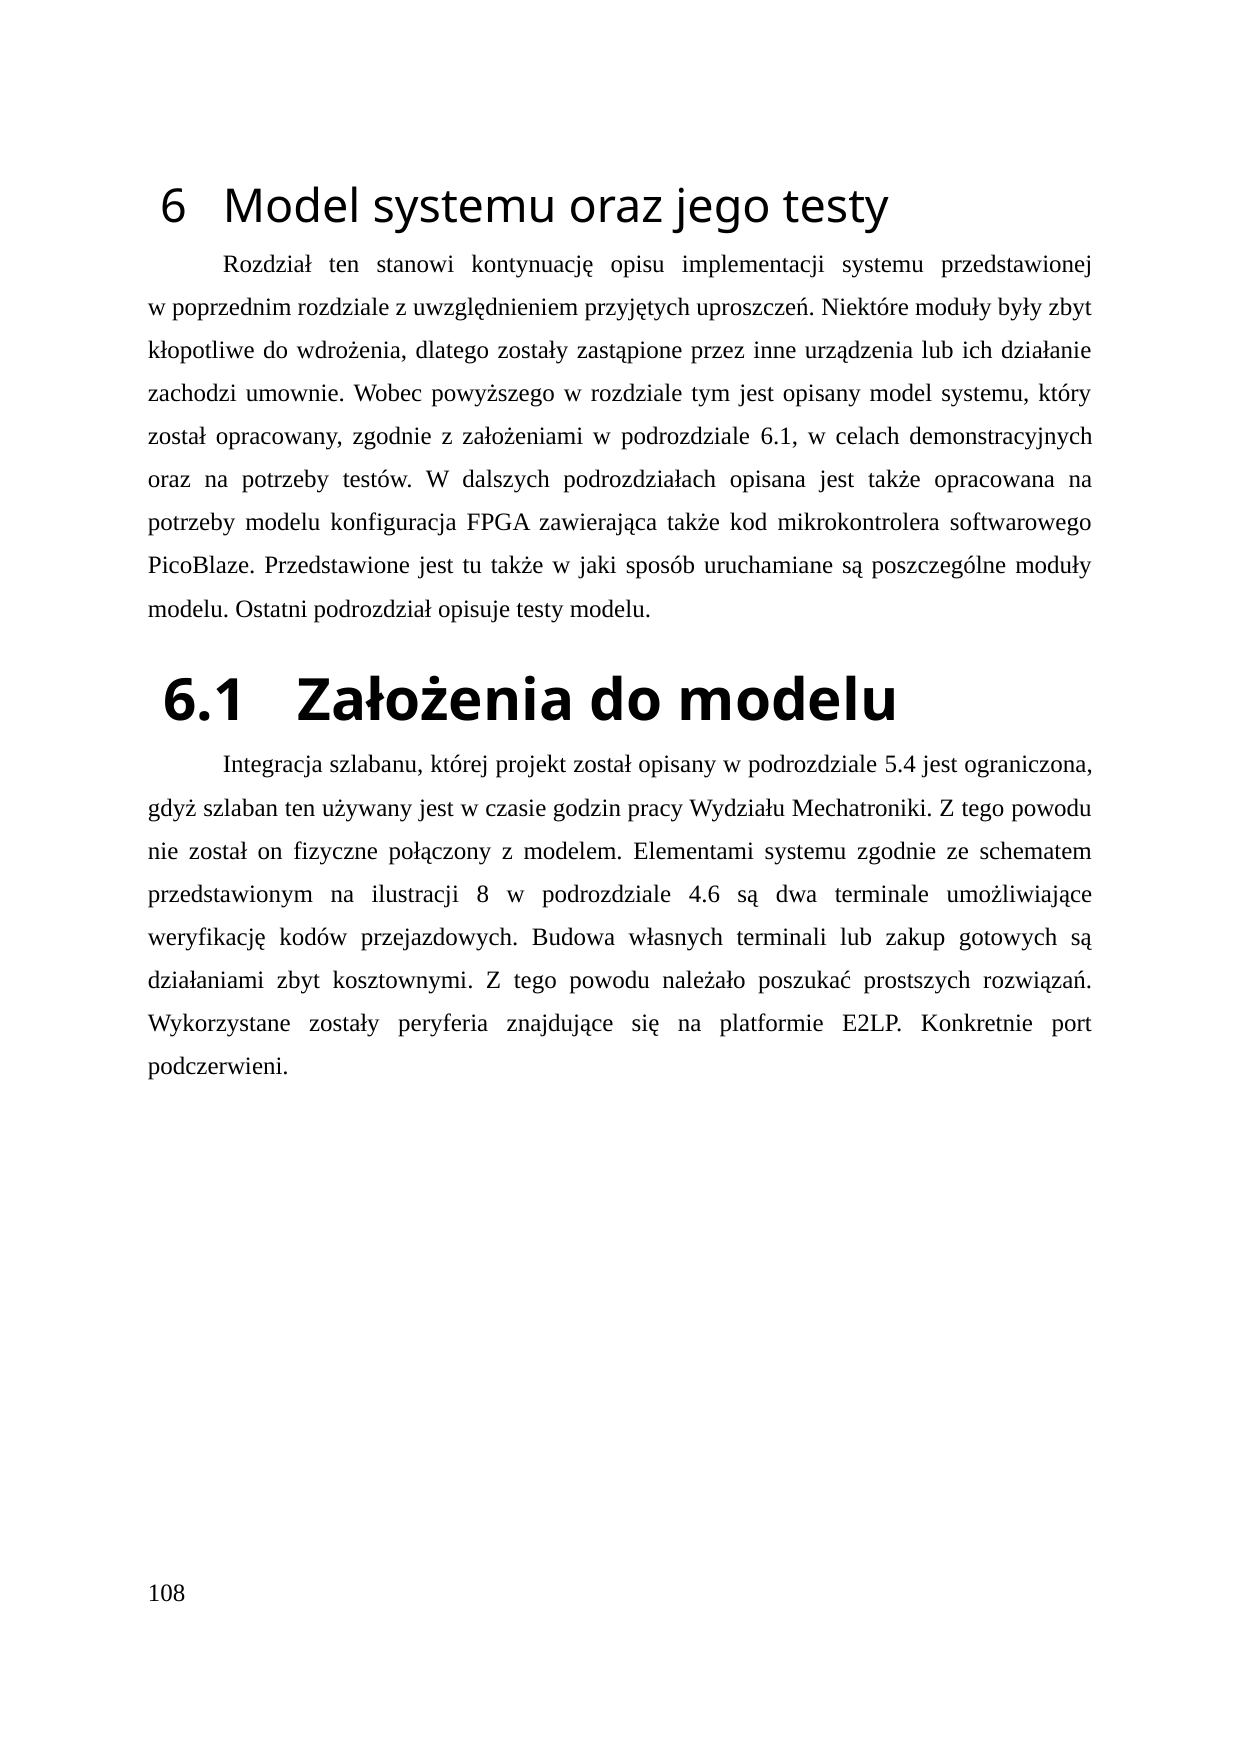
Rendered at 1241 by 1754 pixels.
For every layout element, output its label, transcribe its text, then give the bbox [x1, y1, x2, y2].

subtitle Założenia do modelu [148, 658, 1093, 737]
subtitle Model systemu oraz jego testy [148, 173, 1093, 236]
text Integracja szlabanu, której projekt został opisany w podrozdziale 5.4 jest ograniczona, gdyż szlaban ten używany jest w czasie godzin pracy Wydziału Mechatroniki. Z tego powodu nie został on fizyczne połączony z modelem. Elementami systemu zgodnie ze schematem przedstawionym na ilustracji 8 w podrozdziale 4.6 są dwa terminale umożliwiające weryfikację kodów przejazdowych. Budowa własnych terminali lub zakup gotowych są działaniami zbyt kosztownymi. Z tego powodu należało poszukać prostszych rozwiązań. Wykorzystane zostały peryferia znajdujące się na platformie E2LP. Konkretnie port podczerwieni. [148, 749, 1093, 1080]
text Rozdział ten stanowi kontynuację opisu implementacji systemu przedstawionej w poprzednim rozdziale z uwzględnieniem przyjętych uproszczeń. Niektóre moduły były zbyt kłopotliwe do wdrożenia, dlatego zostały zastąpione przez inne urządzenia lub ich działanie zachodzi umownie. Wobec powyższego w rozdziale tym jest opisany model systemu, który został opracowany, zgodnie z założeniami w podrozdziale 6.1, w celach demonstracyjnych oraz na potrzeby testów. W dalszych podrozdziałach opisana jest także opracowana na potrzeby modelu konfiguracja FPGA zawierająca także kod mikrokontrolera softwarowego PicoBlaze. Przedstawione jest tu także w jaki sposób uruchamiane są poszczególne moduły modelu. Ostatni podrozdział opisuje testy modelu. [148, 249, 1093, 622]
